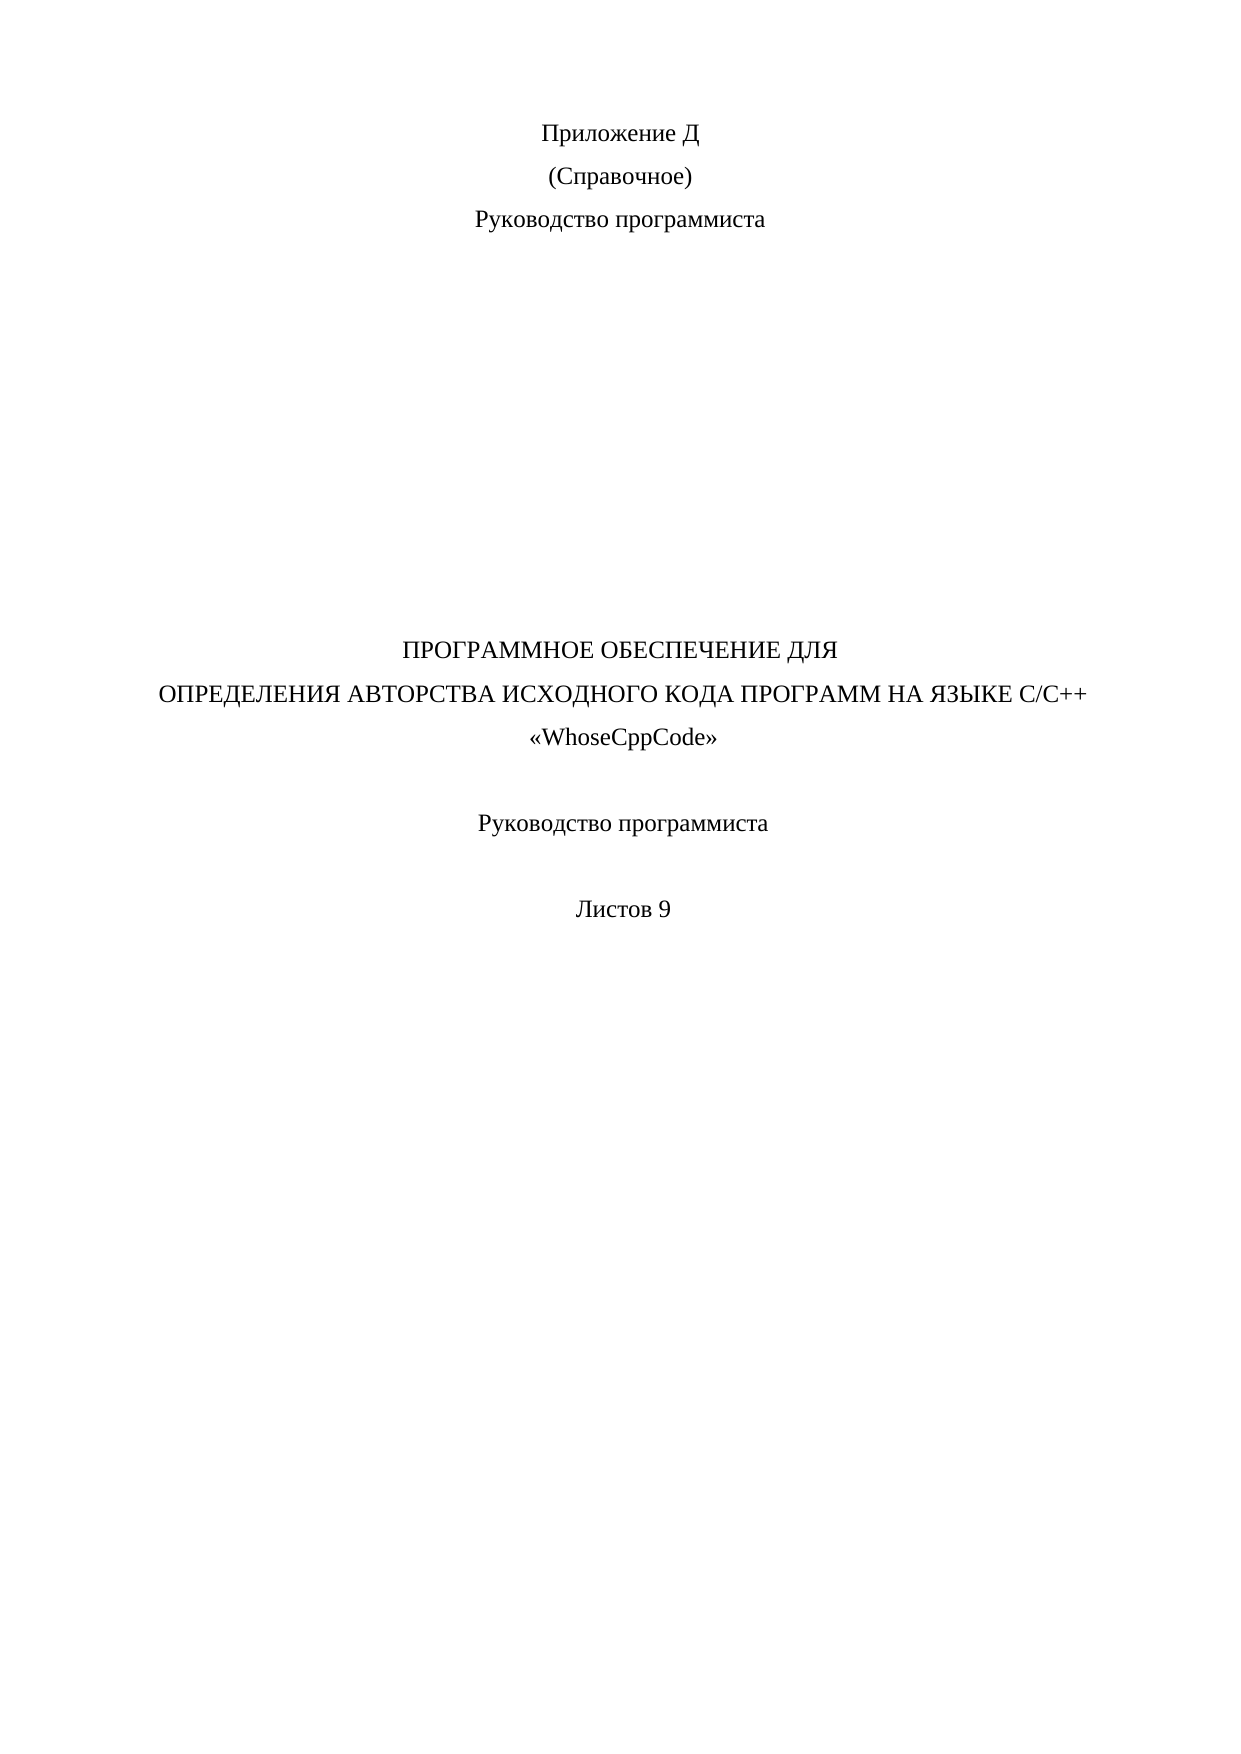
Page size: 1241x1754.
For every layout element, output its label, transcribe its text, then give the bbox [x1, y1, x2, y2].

text (Справочное) [118, 161, 1122, 190]
text Руководство программиста [118, 808, 1122, 837]
text Руководство программиста [118, 204, 1122, 233]
text Листов 9 [118, 894, 1122, 923]
text «WhoseCppCode» [118, 722, 1122, 751]
text ОПРЕДЕЛЕНИЯ АВТОРСТВА ИСХОДНОГО КОДА ПРОГРАММ НА ЯЗЫКЕ С/С++ [118, 679, 1122, 707]
text ПРОГРАММНОЕ ОБЕСПЕЧЕНИЕ ДЛЯ [118, 636, 1122, 664]
text Приложение Д [118, 118, 1122, 147]
